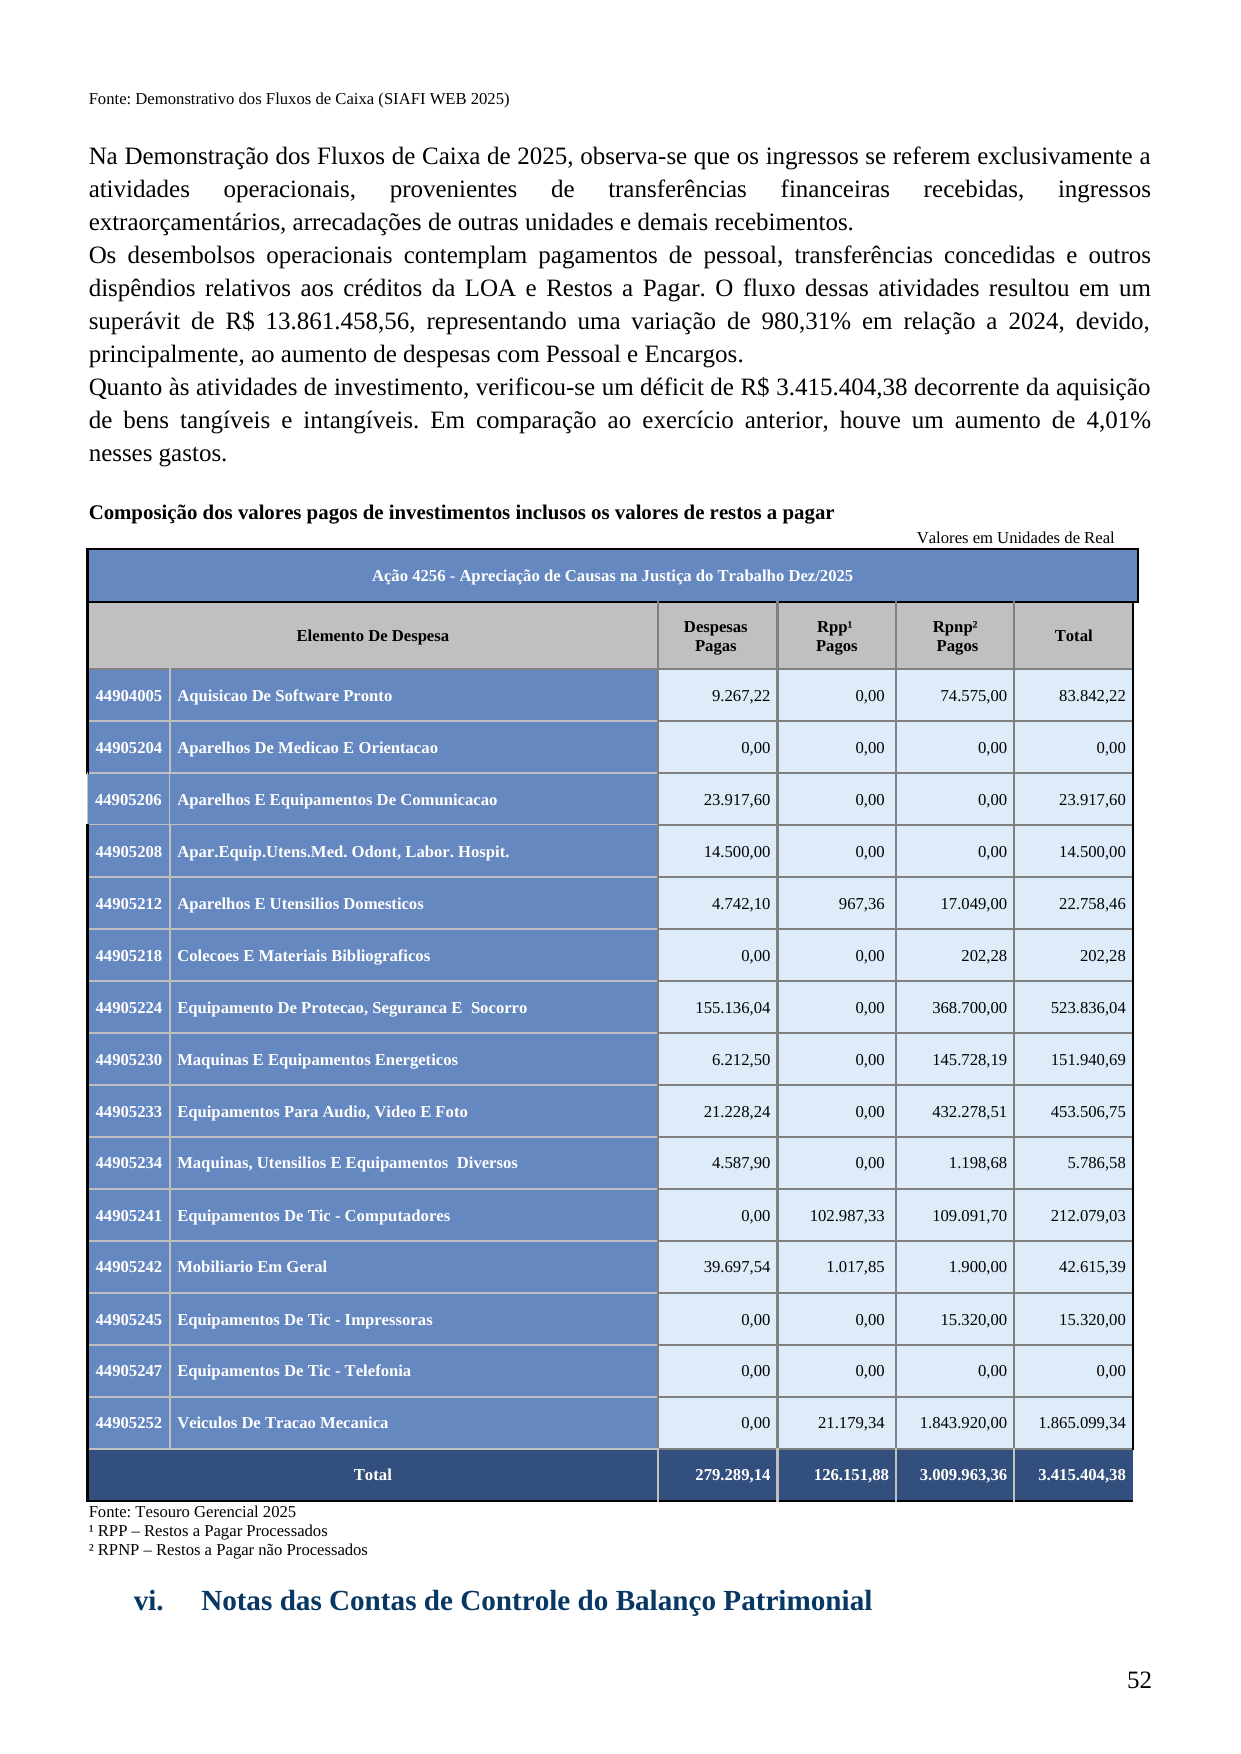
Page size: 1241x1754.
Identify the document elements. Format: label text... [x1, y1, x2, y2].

table_cell [1134, 1240, 1138, 1292]
table_cell 44905247 [89, 1346, 169, 1396]
table_cell 22.758,46 [1015, 878, 1132, 928]
table_cell [1134, 1396, 1138, 1448]
table_cell Equipamentos De Tic - Computadores [171, 1190, 657, 1240]
text Fonte: Tesouro Gerencial 2025 [88, 1502, 1152, 1521]
table_cell 0,00 [897, 722, 1013, 772]
table_cell 0,00 [779, 1034, 895, 1084]
table_cell 14.500,00 [1015, 826, 1132, 876]
table_cell 74.575,00 [897, 670, 1013, 720]
table_cell 202,28 [1015, 930, 1132, 980]
table_cell 453.506,75 [1015, 1086, 1132, 1136]
table_cell 44905204 [89, 722, 169, 772]
table_cell 0,00 [897, 774, 1013, 824]
table_cell 1.865.099,34 [1015, 1398, 1132, 1448]
table_cell [1134, 1188, 1138, 1240]
table_cell 44905241 [89, 1190, 169, 1240]
table_cell 42.615,39 [1015, 1242, 1132, 1292]
table_cell Equipamento De Protecao, Seguranca E Socorro [171, 982, 657, 1032]
table_cell Colecoes E Materiais Bibliograficos [171, 930, 657, 980]
table_cell 23.917,60 [1015, 774, 1132, 824]
table_cell 0,00 [659, 1294, 776, 1344]
table_cell Rpp¹ Pagos [779, 603, 895, 668]
table_cell 1.843.920,00 [897, 1398, 1013, 1448]
table_cell Aparelhos E Equipamentos De Comunicacao [170, 774, 657, 824]
table_cell 1.198,68 [897, 1138, 1013, 1188]
table_cell 44905233 [89, 1086, 169, 1136]
table_cell 17.049,00 [897, 878, 1013, 928]
table_cell 83.842,22 [1015, 670, 1132, 720]
table_cell Equipamentos De Tic - Impressoras [171, 1294, 657, 1344]
table_cell [1134, 1344, 1138, 1396]
table_cell 6.212,50 [659, 1034, 776, 1084]
table_cell 0,00 [779, 1346, 895, 1396]
table_cell Total [1015, 603, 1132, 668]
table_cell Mobiliario Em Geral [171, 1242, 657, 1292]
table_cell 1.900,00 [897, 1242, 1013, 1292]
table_cell 0,00 [1015, 722, 1132, 772]
table_cell 0,00 [659, 1190, 776, 1240]
table_cell [1134, 876, 1138, 928]
table_cell 102.987,33 [779, 1190, 895, 1240]
table_cell [1134, 824, 1138, 876]
table_cell 4.742,10 [659, 878, 776, 928]
table_cell 44905252 [89, 1398, 169, 1448]
text Composição dos valores pagos de investimentos inclusos os valores de restos a pagar [88, 500, 1152, 524]
table_cell Maquinas E Equipamentos Energeticos [171, 1034, 657, 1084]
table_cell [1134, 1084, 1138, 1136]
table_cell 0,00 [897, 826, 1013, 876]
text Na Demonstração dos Fluxos de Caixa de 2025, observa-se que os ingressos se referem exclusivamente a atividades operacionais, provenientes de transferências financeiras recebidas, ingressos extraorçamentários, arrecadações de outras unidades e demais recebimentos. [88, 141, 1152, 236]
table_header Ação 4256 - Apreciação de Causas na Justiça do Trabalho Dez/2025 [89, 550, 1137, 601]
table_cell 5.786,58 [1015, 1138, 1132, 1188]
table_cell Aquisicao De Software Pronto [171, 670, 657, 720]
table_cell 145.728,19 [897, 1034, 1013, 1084]
table_cell [1134, 603, 1138, 668]
table_cell [1134, 720, 1138, 772]
table_cell 967,36 [779, 878, 895, 928]
table_cell 368.700,00 [897, 982, 1013, 1032]
table_cell 155.136,04 [659, 982, 776, 1032]
table_cell 15.320,00 [897, 1294, 1013, 1344]
table_cell 1.017,85 [779, 1242, 895, 1292]
table_cell 3.009.963,36 [897, 1450, 1013, 1500]
table_cell [1134, 980, 1138, 1032]
text Valores em Unidades de Real [88, 524, 1152, 548]
table_cell 0,00 [779, 930, 895, 980]
table_cell Aparelhos De Medicao E Orientacao [171, 722, 657, 772]
table_cell [1134, 1292, 1138, 1344]
table_cell 0,00 [779, 774, 895, 824]
table_cell Veiculos De Tracao Mecanica [171, 1398, 657, 1448]
table_cell [1134, 1136, 1138, 1188]
table_cell 0,00 [779, 1294, 895, 1344]
table_cell 39.697,54 [659, 1242, 776, 1292]
table_cell Apar.Equip.Utens.Med. Odont, Labor. Hospit. [171, 825, 657, 876]
table_cell 23.917,60 [659, 774, 776, 824]
text Quanto às atividades de investimento, verificou-se um déficit de R$ 3.415.404,38 decorrente da aquisição de bens tangíveis e intangíveis. Em comparação ao exercício anterior, houve um aumento de 4,01% nesses gastos. [88, 372, 1152, 467]
table_cell Equipamentos Para Audio, Video E Foto [171, 1086, 657, 1136]
table_cell 21.179,34 [779, 1398, 895, 1448]
table_cell 0,00 [659, 1346, 776, 1396]
table_cell 44905245 [89, 1294, 169, 1344]
table_cell 0,00 [659, 930, 776, 980]
table_cell [1134, 1032, 1138, 1084]
table_cell 21.228,24 [659, 1086, 776, 1136]
table_cell 44905208 [89, 825, 169, 876]
table_cell 126.151,88 [779, 1450, 895, 1500]
list Notas das Contas de Controle do Balanço Patrimonial [163, 1583, 1152, 1617]
table_cell 44905206 [88, 774, 169, 824]
table_cell 44904005 [89, 670, 169, 720]
text ² RPNP – Restos a Pagar não Processados [88, 1540, 1152, 1559]
table_cell 44905242 [89, 1242, 169, 1292]
table_cell 3.415.404,38 [1015, 1450, 1133, 1500]
table_cell 212.079,03 [1015, 1190, 1132, 1240]
table_cell 0,00 [779, 1138, 895, 1188]
table_cell Aparelhos E Utensilios Domesticos [171, 878, 657, 928]
table_cell 202,28 [897, 930, 1013, 980]
table_cell 15.320,00 [1015, 1294, 1132, 1344]
table_cell 151.940,69 [1015, 1034, 1132, 1084]
table_cell Total [89, 1450, 657, 1500]
table_cell 14.500,00 [659, 826, 776, 876]
table_cell Despesas Pagas [659, 603, 776, 668]
table_cell 0,00 [779, 982, 895, 1032]
table_cell [1134, 928, 1138, 980]
table_cell Rpnp² Pagos [897, 603, 1013, 668]
table_cell 0,00 [779, 722, 895, 772]
table_cell Equipamentos De Tic - Telefonia [171, 1346, 657, 1396]
table_cell 523.836,04 [1015, 982, 1132, 1032]
table_cell 0,00 [779, 1086, 895, 1136]
table_cell 44905224 [89, 982, 169, 1032]
table_cell 44905234 [89, 1138, 169, 1188]
table_cell Elemento De Despesa [89, 603, 657, 668]
text Fonte: Demonstrativo dos Fluxos de Caixa (SIAFI WEB 2025) [88, 88, 1152, 108]
table_cell 0,00 [659, 1398, 776, 1448]
table_cell Maquinas, Utensilios E Equipamentos Diversos [171, 1138, 657, 1188]
table_cell 432.278,51 [897, 1086, 1013, 1136]
table_cell [1134, 772, 1138, 824]
table_cell 0,00 [897, 1346, 1013, 1396]
table_cell 0,00 [659, 722, 776, 772]
table_cell 44905230 [89, 1034, 169, 1084]
table_cell 109.091,70 [897, 1190, 1013, 1240]
table_cell 4.587,90 [659, 1138, 776, 1188]
table_cell 44905218 [89, 930, 169, 980]
text Os desembolsos operacionais contemplam pagamentos de pessoal, transferências concedidas e outros dispêndios relativos aos créditos da LOA e Restos a Pagar. O fluxo dessas atividades resultou em um superávit de R$ 13.861.458,56, representando uma variação de 980,31% em relação a 2024, devido, principalmente, ao aumento de despesas com Pessoal e Encargos. [88, 240, 1152, 368]
table_cell [1133, 1448, 1138, 1500]
table_cell 0,00 [779, 826, 895, 876]
text ¹ RPP – Restos a Pagar Processados [88, 1521, 1152, 1540]
table_cell 0,00 [779, 670, 895, 720]
table_cell 44905212 [89, 878, 169, 928]
table_cell [1134, 668, 1138, 720]
table_cell 279.289,14 [659, 1450, 776, 1500]
table_cell 0,00 [1015, 1346, 1132, 1396]
table_cell 9.267,22 [659, 670, 776, 720]
